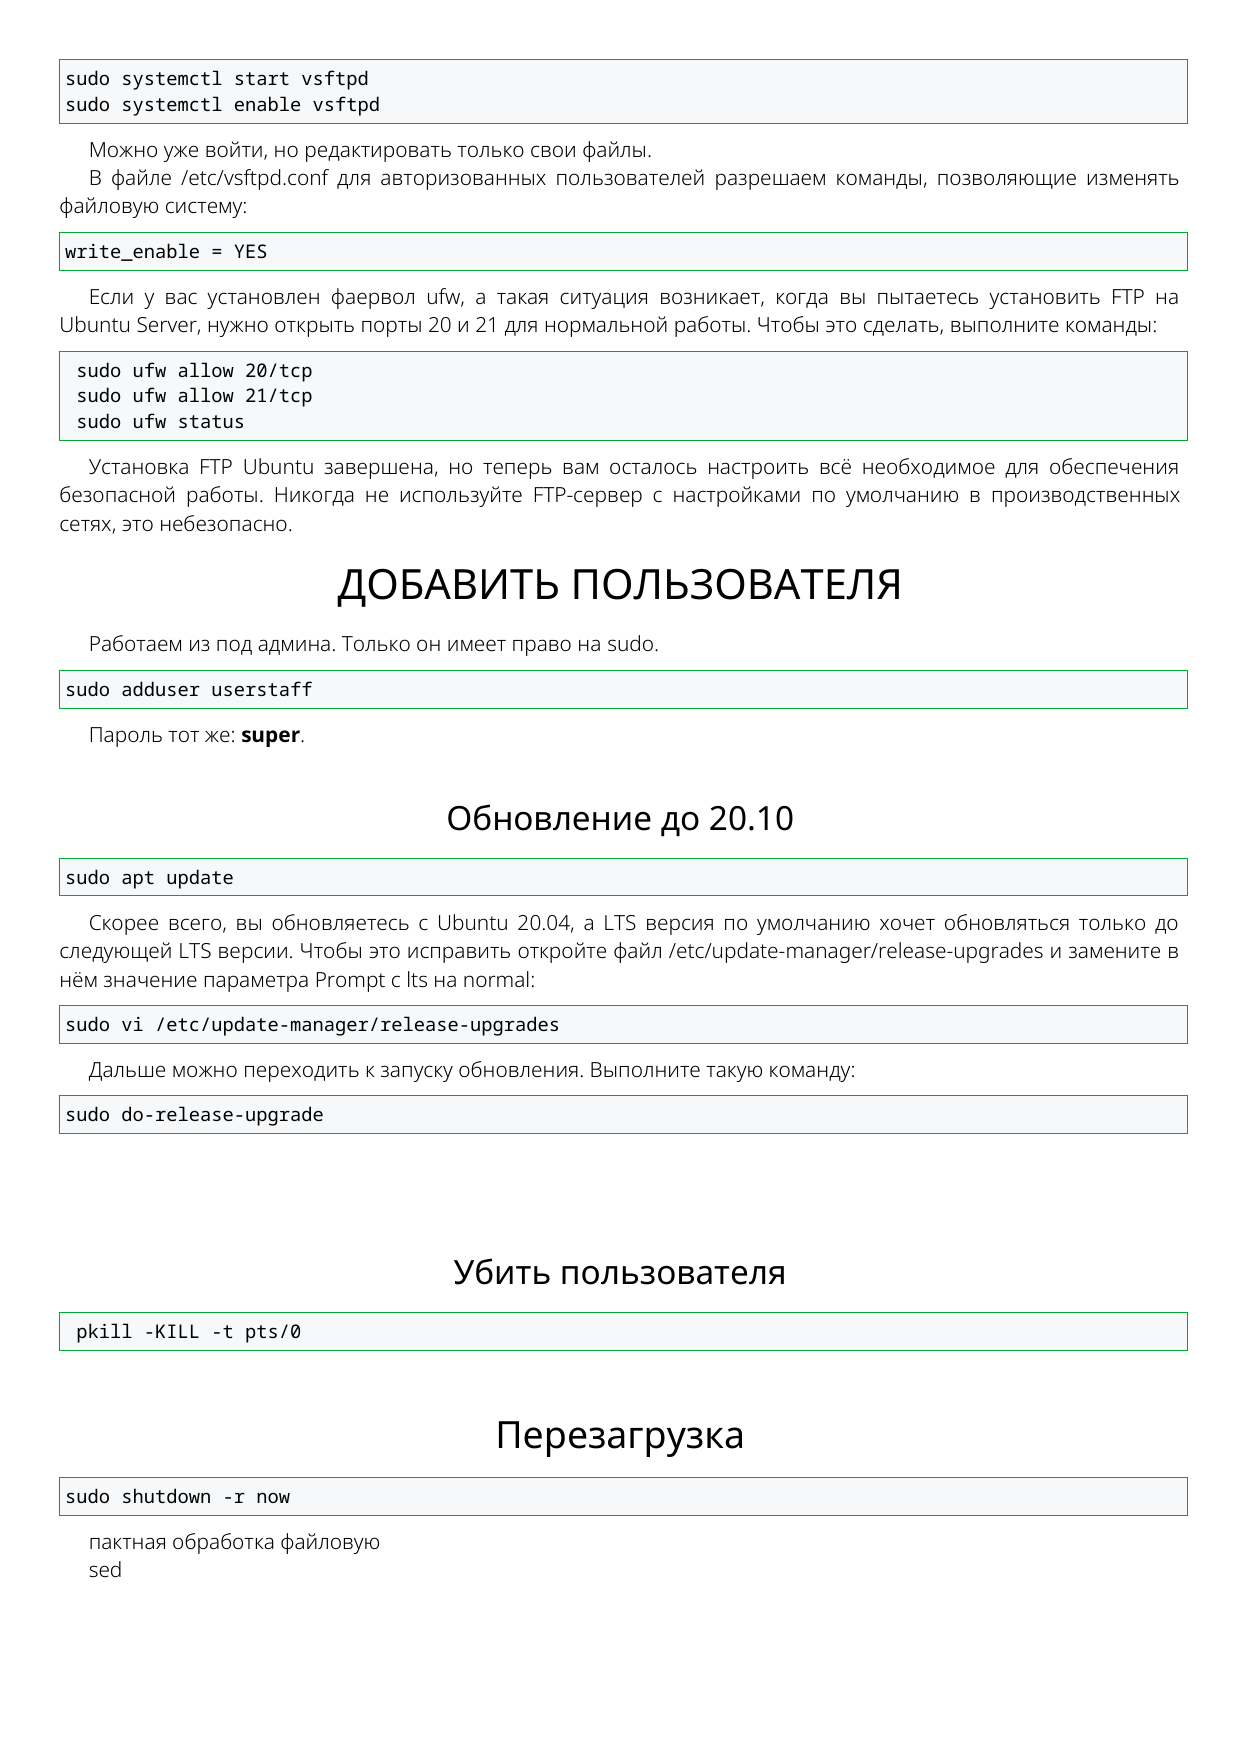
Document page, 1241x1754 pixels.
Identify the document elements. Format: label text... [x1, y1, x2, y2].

text Пароль тот же: super. [59, 720, 1181, 748]
subtitle Добавить пользователя [59, 555, 1181, 612]
text sudo ufw status [60, 402, 1187, 440]
text sudo ufw allow 20/tcp [60, 352, 1187, 376]
text В файле /etc/vsftpd.conf для авторизованных пользователей разрешаем команды, позволяющие изменять файловую систему: [59, 163, 1181, 220]
text Скорее всего, вы обновляетесь с Ubuntu 20.04, а LTS версия по умолчанию хочет обновляться только до следующей LTS версии. Чтобы это исправить откройте файл /etc/update-manager/release-upgrades и замените в нём значение параметра Prompt с lts на normal: [59, 908, 1181, 993]
text sudo vi /etc/update-manager/release-upgrades [60, 1006, 1187, 1043]
text Установка FTP Ubuntu завершена, но теперь вам осталось настроить всё необходимое для обеспечения безопасной работы. Никогда не используйте FTP-сервер с настройками по умолчанию в производственных сетях, это небезопасно. [59, 452, 1181, 537]
text Работаем из под админа. Только он имеет право на sudo. [59, 629, 1181, 658]
text sudo ufw allow 21/tcp [60, 376, 1187, 402]
subtitle Обновление до 20.10 [59, 794, 1181, 840]
text Если у вас установлен фаервол ufw, а такая ситуация возникает, когда вы пытаетесь установить FTP на Ubuntu Server, нужно открыть порты 20 и 21 для нормальной работы. Чтобы это сделать, выполните команды: [59, 282, 1181, 339]
text sed [59, 1555, 1181, 1584]
subtitle Убить пользователя [59, 1248, 1181, 1294]
text пактная обработка файловую [59, 1527, 1181, 1555]
text write_enable = YES [60, 233, 1187, 270]
text sudo apt update [60, 859, 1187, 895]
text sudo systemctl start vsftpd [60, 60, 1187, 84]
text Можно уже войти, но редактировать только свои файлы. [59, 135, 1181, 163]
text pkill -KILL -t pts/0 [60, 1313, 1187, 1350]
subtitle Перезагрузка [59, 1408, 1181, 1459]
text sudo do-release-upgrade [60, 1096, 1187, 1133]
text sudo adduser userstaff [60, 671, 1187, 708]
text sudo systemctl enable vsftpd [60, 84, 1187, 123]
text sudo shutdown -r now [60, 1478, 1187, 1515]
text Дальше можно переходить к запуску обновления. Выполните такую команду: [59, 1055, 1181, 1083]
